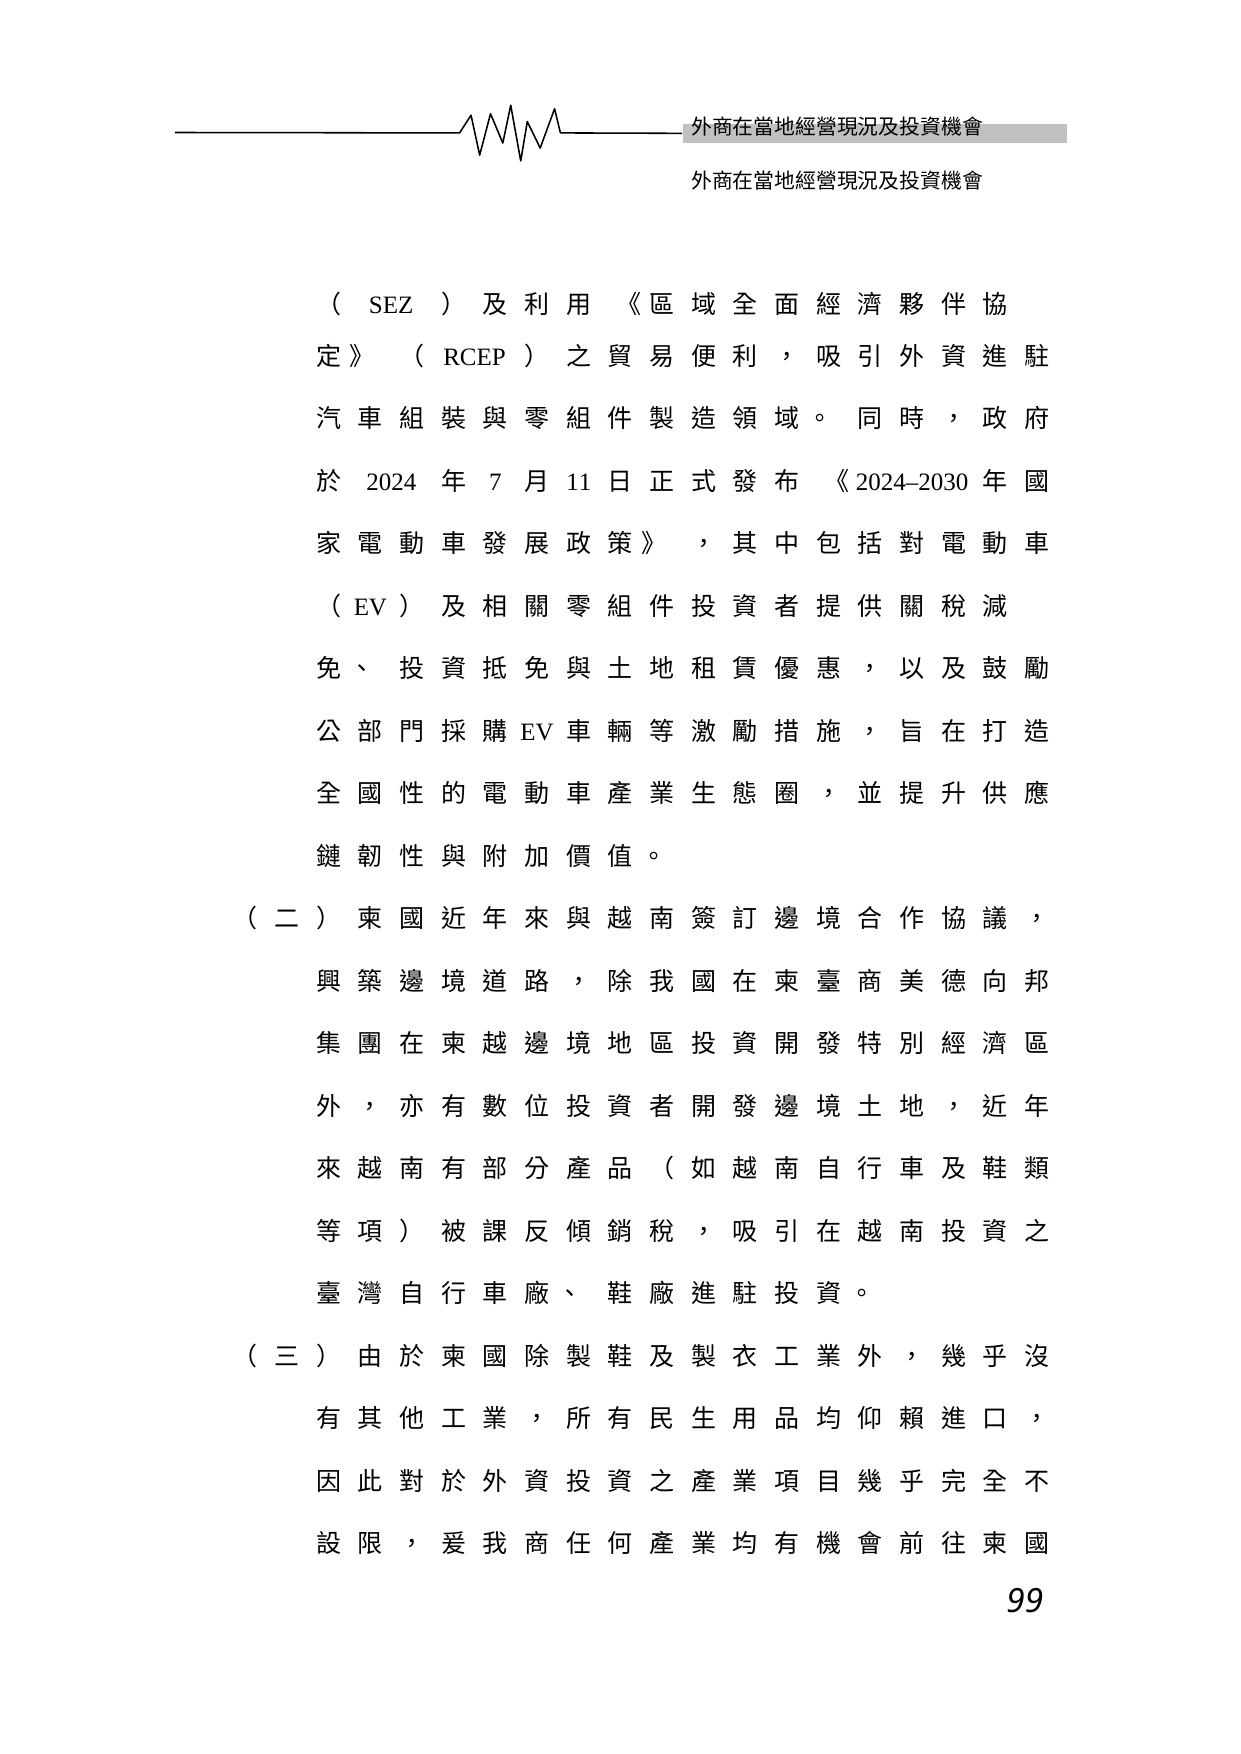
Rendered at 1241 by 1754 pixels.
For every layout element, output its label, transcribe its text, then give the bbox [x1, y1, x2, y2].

text （SEZ）及利用《區域全面經濟夥伴協定》（RCEP）之貿易便利，吸引外資進駐汽車組裝與零組件製造領域。同時，政府於2024年7月11日正式發布《2024–2030年國家電動車發展政策》，其中包括對電動車（EV）及相關零組件投資者提供關稅減免、投資抵免與土地租賃優惠，以及鼓勵公部門採購EV車輛等激勵措施，旨在打造全國性的電動車產業生態圈，並提升供應鏈韌性與附加價值。 [207, 250, 1058, 875]
text （三）由於柬國除製鞋及製衣工業外，幾乎沒有其他工業，所有民生用品均仰賴進口，因此對於外資投資之產業項目幾乎完全不設限，爰我商任何產業均有機會前往柬國 [207, 1313, 1058, 1563]
text （二）柬國近年來與越南簽訂邊境合作協議，興築邊境道路，除我國在柬臺商美德向邦集團在柬越邊境地區投資開發特別經濟區外，亦有數位投資者開發邊境土地，近年來越南有部分產品（如越南自行車及鞋類等項）被課反傾銷稅，吸引在越南投資之臺灣自行車廠、鞋廠進駐投資。 [207, 875, 1058, 1313]
